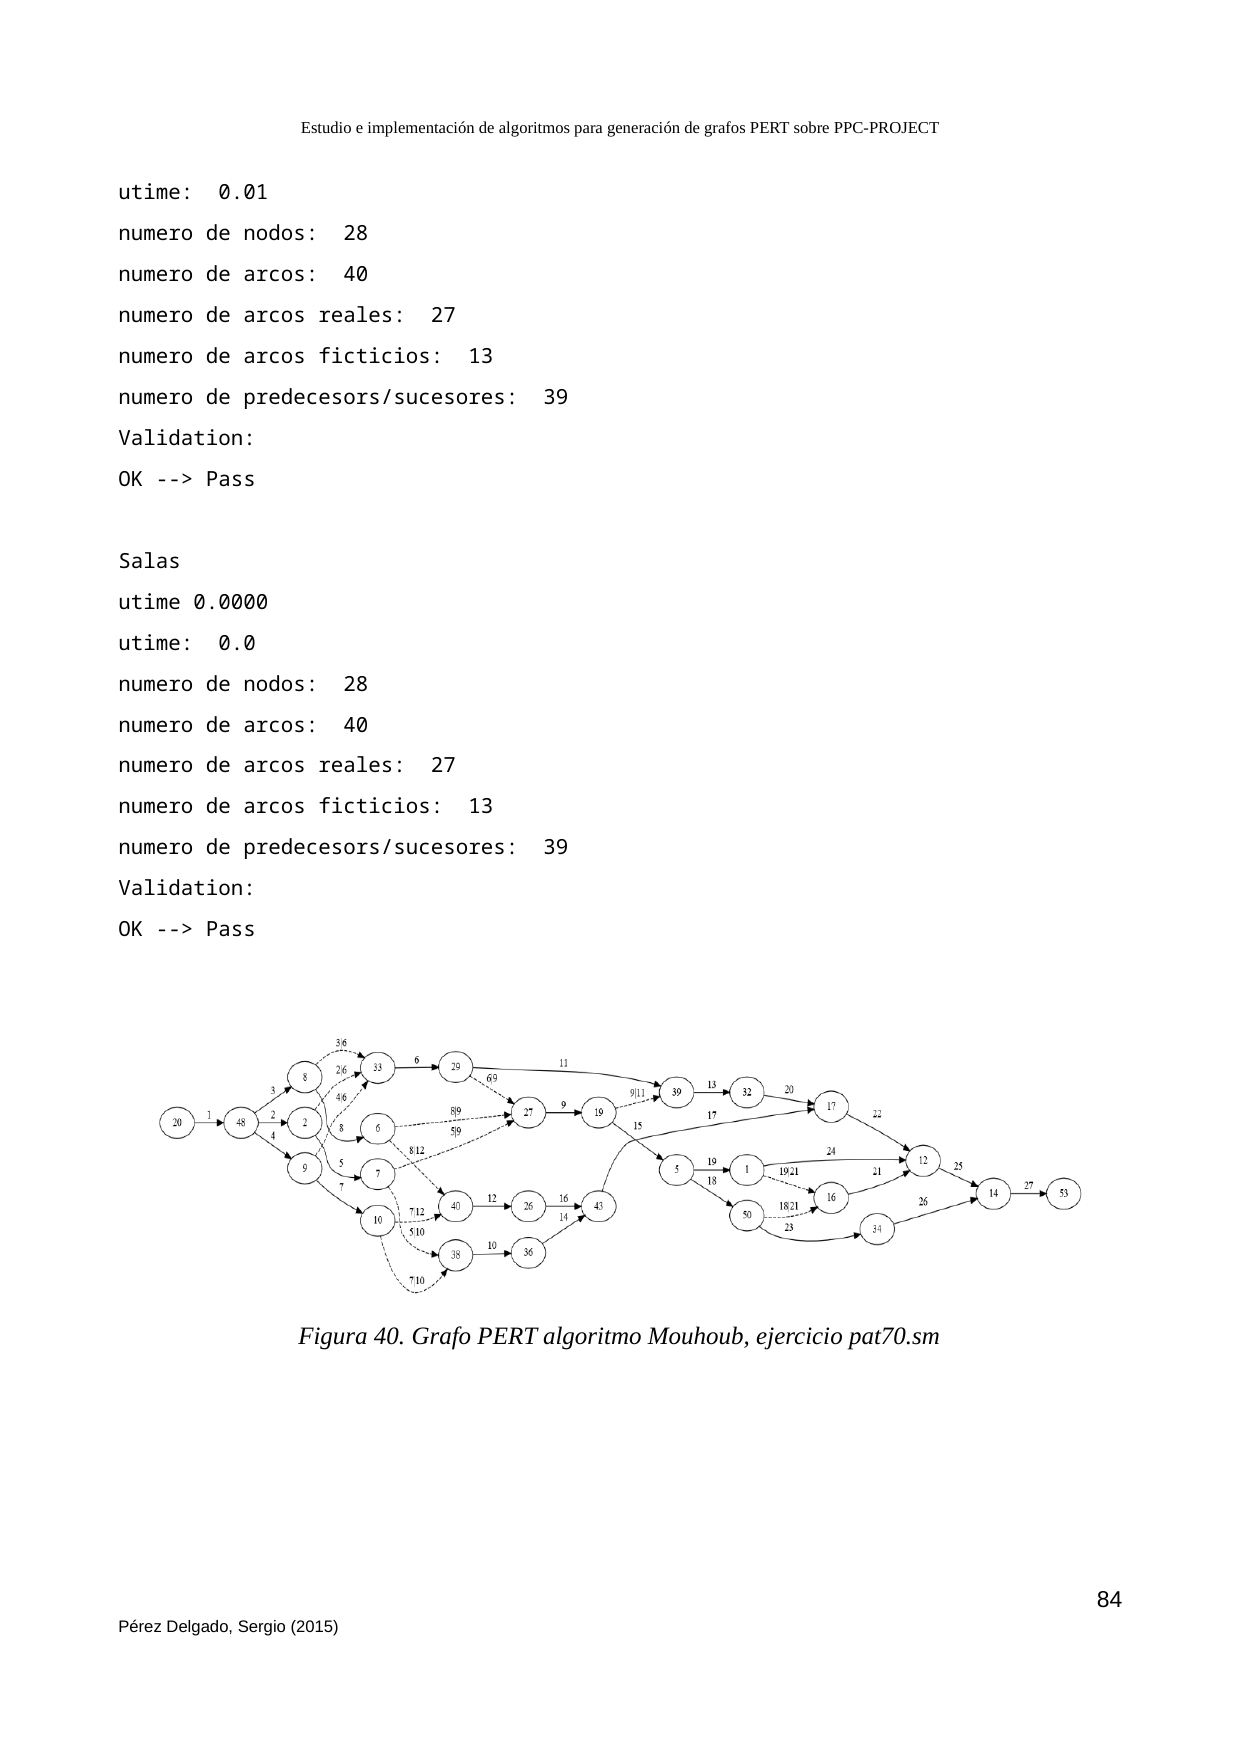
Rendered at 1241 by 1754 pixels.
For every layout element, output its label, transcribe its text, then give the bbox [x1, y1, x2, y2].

text utime 0.0000 [118, 587, 1122, 615]
text numero de arcos reales: 27 [118, 300, 1122, 328]
text utime: 0.01 [118, 177, 1122, 206]
text numero de predecesors/sucesores: 39 [118, 832, 1122, 861]
text utime: 0.0 [118, 628, 1122, 656]
text numero de arcos ficticios: 13 [118, 792, 1122, 820]
text numero de arcos: 40 [118, 710, 1122, 738]
text numero de nodos: 28 [118, 669, 1122, 697]
text Validation: [118, 423, 1122, 451]
text Figura 40. Grafo PERT algoritmo Mouhoub, ejercicio pat70.sm [118, 1321, 1122, 1350]
text Salas [118, 546, 1122, 574]
text OK --> Pass [118, 464, 1122, 492]
text numero de nodos: 28 [118, 218, 1122, 247]
picture [157, 1033, 1083, 1296]
text numero de arcos: 40 [118, 259, 1122, 287]
text OK --> Pass [118, 914, 1122, 943]
text Validation: [118, 873, 1122, 902]
text numero de arcos ficticios: 13 [118, 341, 1122, 369]
text numero de arcos reales: 27 [118, 751, 1122, 779]
text numero de predecesors/sucesores: 39 [118, 382, 1122, 410]
